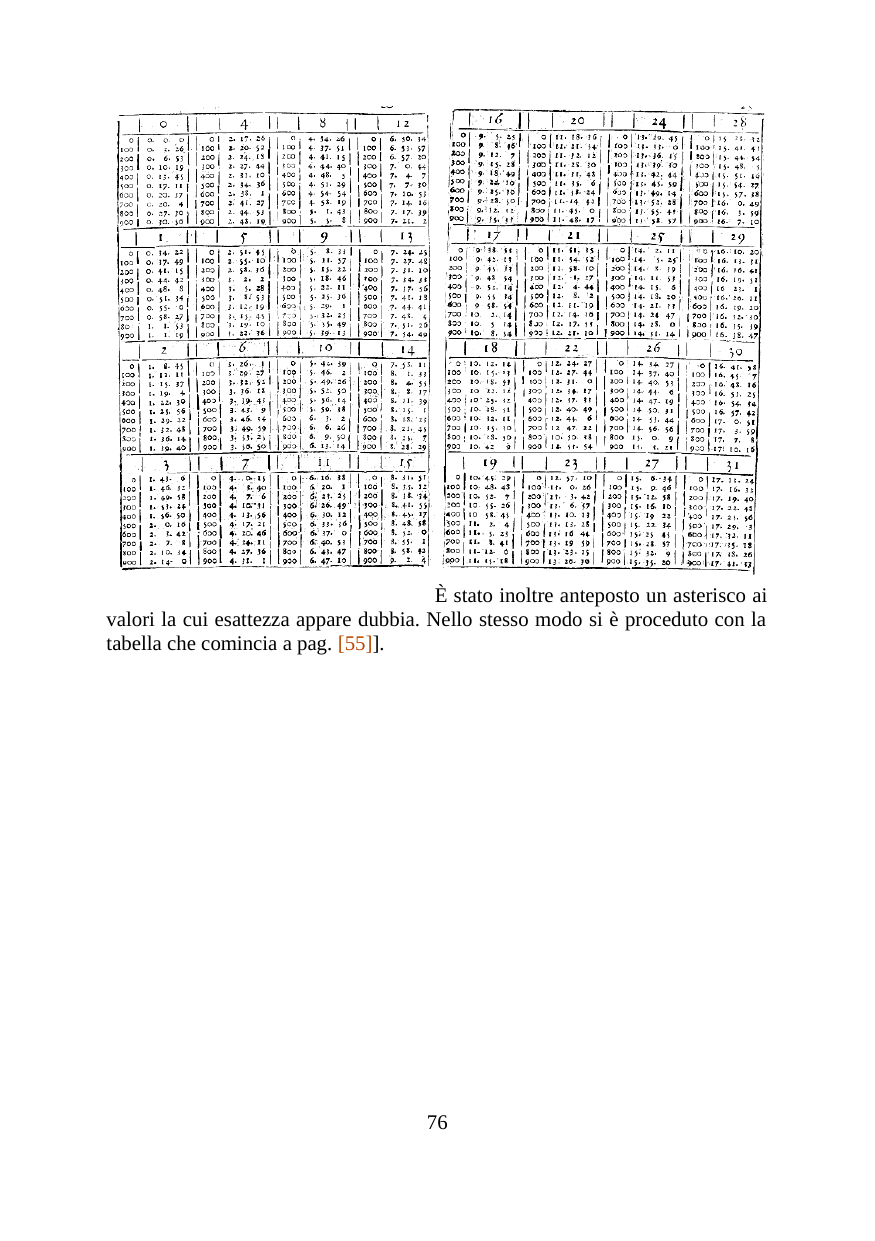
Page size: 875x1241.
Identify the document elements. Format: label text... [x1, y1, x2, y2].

text È stato inoltre anteposto un asterisco ai valori la cui esattezza appare dubbia. Nello stesso modo si è proceduto con la tabella che comincia a pag. [55]]. [106, 584, 768, 655]
picture [109, 106, 435, 584]
picture [439, 106, 765, 583]
